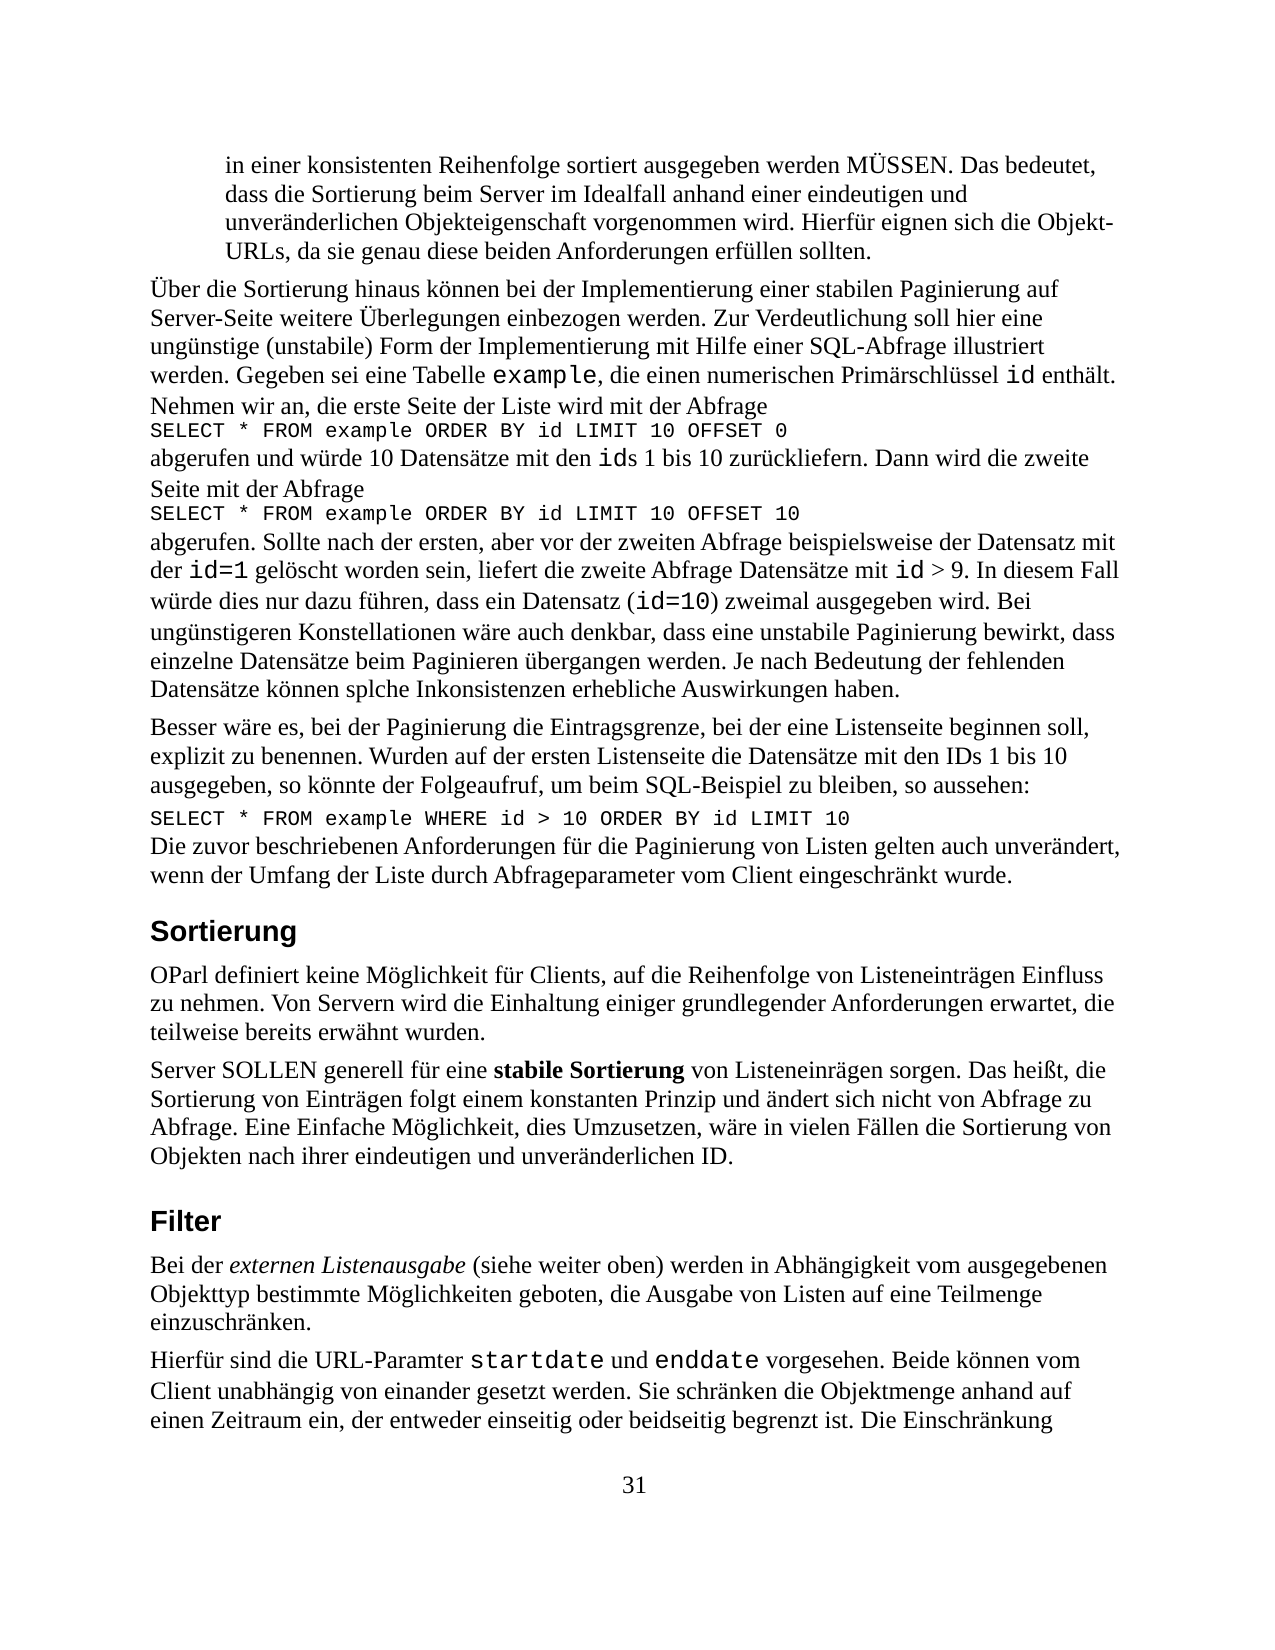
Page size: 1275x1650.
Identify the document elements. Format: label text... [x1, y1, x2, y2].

text Hierfür sind die URL-Paramter startdate und enddate vorgesehen. Beide können vom Client unabhängig von einander gesetzt werden. Sie schränken die Objektmenge anhand auf einen Zeitraum ein, der entweder einseitig oder beidseitig begrenzt ist. Die Einschränkung [150, 1345, 1125, 1433]
text Die zuvor beschriebenen Anforderungen für die Paginierung von Listen gelten auch unverändert, wenn der Umfang der Liste durch Abfrageparameter vom Client eingeschränkt wurde. [150, 831, 1125, 889]
text OParl definiert keine Möglichkeit für Clients, auf die Reihenfolge von Listeneinträgen Einfluss zu nehmen. Von Servern wird die Einhaltung einiger grundlegender Anforderungen erwartet, die teilweise bereits erwähnt wurden. [150, 960, 1125, 1046]
text SELECT * FROM example ORDER BY id LIMIT 10 OFFSET 10 [150, 503, 1125, 527]
text Bei der externen Listenausgabe (siehe weiter oben) werden in Abhängigkeit vom ausgegebenen Objekttyp bestimmte Möglichkeiten geboten, die Ausgabe von Listen auf eine Teilmenge einzuschränken. [150, 1250, 1125, 1336]
subtitle Sortierung [150, 914, 1125, 947]
text SELECT * FROM example ORDER BY id LIMIT 10 OFFSET 0 [150, 420, 1125, 443]
subtitle Filter [150, 1204, 1125, 1237]
text Über die Sortierung hinaus können bei der Implementierung einer stabilen Paginierung auf Server-Seite weitere Überlegungen einbezogen werden. Zur Verdeutlichung soll hier eine ungünstige (unstabile) Form der Implementierung mit Hilfe einer SQL-Abfrage illustriert werden. Gegeben sei eine Tabelle example, die einen numerischen Primärschlüssel id enthält. Nehmen wir an, die erste Seite der Liste wird mit der Abfrage [150, 274, 1125, 420]
text abgerufen und würde 10 Datensätze mit den ids 1 bis 10 zurückliefern. Dann wird die zweite Seite mit der Abfrage [150, 443, 1125, 503]
text SELECT * FROM example WHERE id > 10 ORDER BY id LIMIT 10 [150, 807, 1125, 831]
text abgerufen. Sollte nach der ersten, aber vor der zweiten Abfrage beispielsweise der Datensatz mit der id=1 gelöscht worden sein, liefert die zweite Abfrage Datensätze mit id > 9. In diesem Fall würde dies nur dazu führen, dass ein Datensatz (id=10) zweimal ausgegeben wird. Bei ungünstigeren Konstellationen wäre auch denkbar, dass eine unstabile Paginierung bewirkt, dass einzelne Datensätze beim Paginieren übergangen werden. Je nach Bedeutung der fehlenden Datensätze können splche Inkonsistenzen erhebliche Auswirkungen haben. [150, 527, 1125, 703]
text Besser wäre es, bei der Paginierung die Eintragsgrenze, bei der eine Listenseite beginnen soll, explizit zu benennen. Wurden auf der ersten Listenseite die Datensätze mit den IDs 1 bis 10 ausgegeben, so könnte der Folgeaufruf, um beim SQL-Beispiel zu bleiben, so aussehen: [150, 712, 1125, 798]
text Server SOLLEN generell für eine stabile Sortierung von Listeneinrägen sorgen. Das heißt, die Sortierung von Einträgen folgt einem konstanten Prinzip und ändert sich nicht von Abfrage zu Abfrage. Eine Einfache Möglichkeit, dies Umzusetzen, wäre in vielen Fällen die Sortierung von Objekten nach ihrer eindeutigen und unveränderlichen ID. [150, 1055, 1125, 1170]
list in einer konsistenten Reihenfolge sortiert ausgegeben werden MÜSSEN. Das bedeutet, dass die Sortierung beim Server im Idealfall anhand einer eindeutigen und unveränderlichen Objekteigenschaft vorgenommen wird. Hierfür eignen sich die Objekt-URLs, da sie genau diese beiden Anforderungen erfüllen sollten. [187, 150, 1125, 265]
